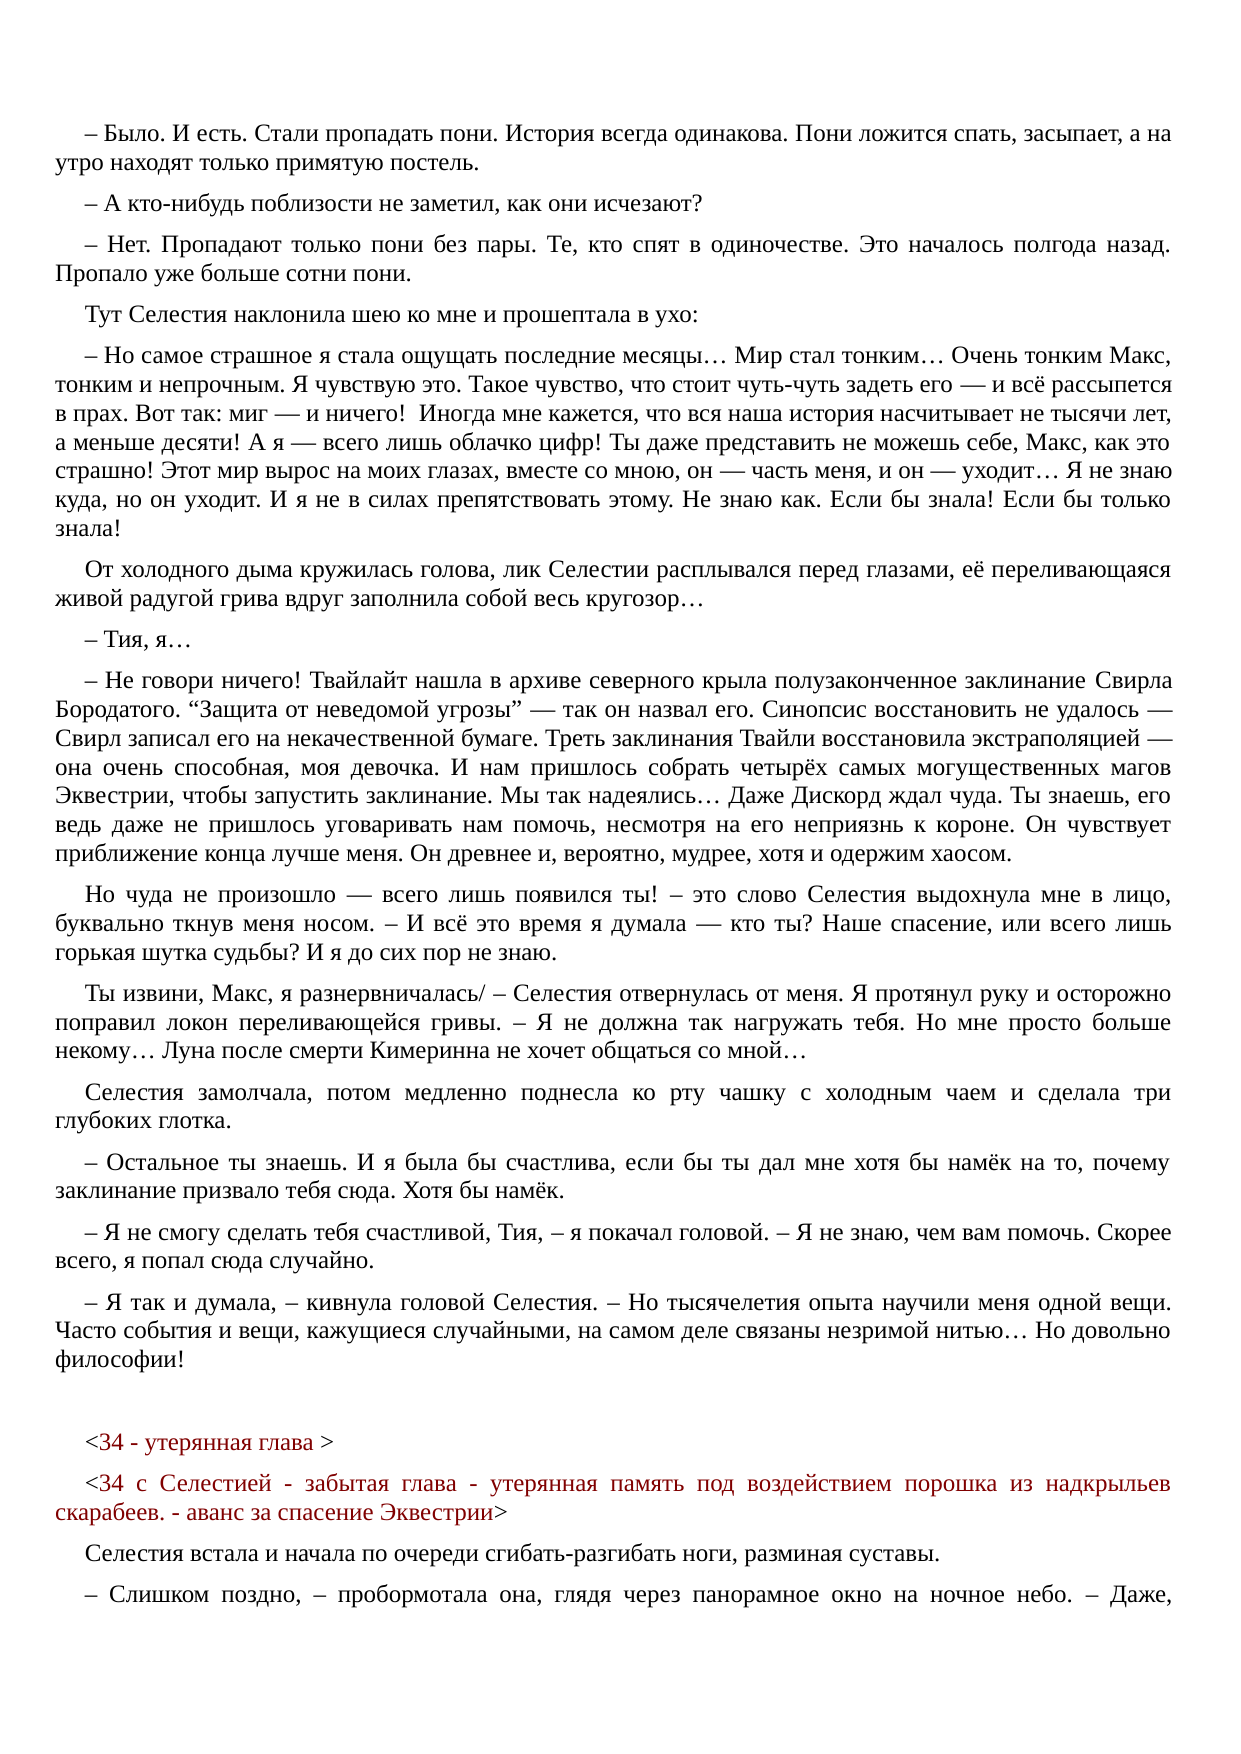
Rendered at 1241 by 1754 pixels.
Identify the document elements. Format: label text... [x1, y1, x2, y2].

text Ты извини, Макс, я разнервничалась/ – Селестия отвернулась от меня. Я протянул руку и осторожно поправил локон переливающейся гривы. – Я не должна так нагружать тебя. Но мне просто больше некому… Луна после смерти Кимеринна не хочет общаться со мной… [55, 978, 1172, 1064]
text – Было. И есть. Стали пропадать пони. История всегда одинакова. Пони ложится спать, засыпает, а на утро находят только примятую постель. [55, 118, 1172, 176]
text – Но самое страшное я стала ощущать последние месяцы… Мир стал тонким… Очень тонким Макс, тонким и непрочным. Я чувствую это. Такое чувство, что стоит чуть-чуть задеть его — и всё рассыпется в прах. Вот так: миг — и ничего! Иногда мне кажется, что вся наша история насчитывает не тысячи лет, а меньше десяти! А я — всего лишь облачко цифр! Ты даже представить не можешь себе, Макс, как это страшно! Этот мир вырос на моих глазах, вместе со мною, он — часть меня, и он — уходит… Я не знаю куда, но он уходит. И я не в силах препятствовать этому. Не знаю как. Если бы знала! Если бы только знала! [55, 341, 1172, 542]
text – Остальное ты знаешь. И я была бы счастлива, если бы ты дал мне хотя бы намёк на то, почему заклинание призвало тебя сюда. Хотя бы намёк. [55, 1147, 1172, 1204]
text – Тия, я… [55, 624, 1172, 653]
text <34 с Селестией - забытая глава - утерянная память под воздействием порошка из надкрыльев скарабеев. - аванс за спасение Эквестрии> [55, 1468, 1172, 1526]
text Селестия встала и начала по очереди сгибать-разгибать ноги, разминая суставы. [55, 1538, 1172, 1567]
text От холодного дыма кружилась голова, лик Селестии расплывался перед глазами, её переливающаяся живой радугой грива вдруг заполнила собой весь кругозор… [55, 554, 1172, 612]
text – Нет. Пропадают только пони без пары. Те, кто спят в одиночестве. Это началось полгода назад. Пропало уже больше сотни пони. [55, 229, 1172, 287]
text – Я не смогу сделать тебя счастливой, Тия, – я покачал головой. – Я не знаю, чем вам помочь. Скорее всего, я попал сюда случайно. [55, 1217, 1172, 1274]
text Селестия замолчала, потом медленно поднесла ко рту чашку с холодным чаем и сделала три глубоких глотка. [55, 1077, 1172, 1134]
text – Не говори ничего! Твайлайт нашла в архиве северного крыла полузаконченное заклинание Cвирла Бородатого. “Защита от неведомой угрозы” — так он назвал его. Синопсис восстановить не удалось — Свирл записал его на некачественной бумаге. Треть заклинания Твайли восстановила экстраполяцией — она очень способная, моя девочка. И нам пришлось собрать четырёх самых могущественных магов Эквестрии, чтобы запустить заклинание. Мы так надеялись… Даже Дискорд ждал чуда. Ты знаешь, его ведь даже не пришлось уговаривать нам помочь, несмотря на его неприязнь к короне. Он чувствует приближение конца лучше меня. Он древнее и, вероятно, мудрее, хотя и одержим хаосом. [55, 666, 1172, 867]
text – А кто-нибудь поблизости не заметил, как они исчезают? [55, 188, 1172, 217]
text <34 - утерянная глава > [55, 1427, 1172, 1456]
text – Я так и думала, – кивнула головой Селестия. – Но тысячелетия опыта научили меня одной вещи. Часто события и вещи, кажущиеся случайными, на самом деле связаны незримой нитью… Но довольно философии! [55, 1287, 1172, 1373]
text – Слишком поздно, – пробормотала она, глядя через панорамное окно на ночное небо. – Даже, [55, 1579, 1172, 1608]
text Тут Селестия наклонила шею ко мне и прошептала в ухо: [55, 299, 1172, 328]
text Но чуда не произошло — всего лишь появился ты! – это слово Селестия выдохнула мне в лицо, буквально ткнув меня носом. – И всё это время я думала — кто ты? Наше спасение, или всего лишь горькая шутка судьбы? И я до сих пор не знаю. [55, 879, 1172, 966]
